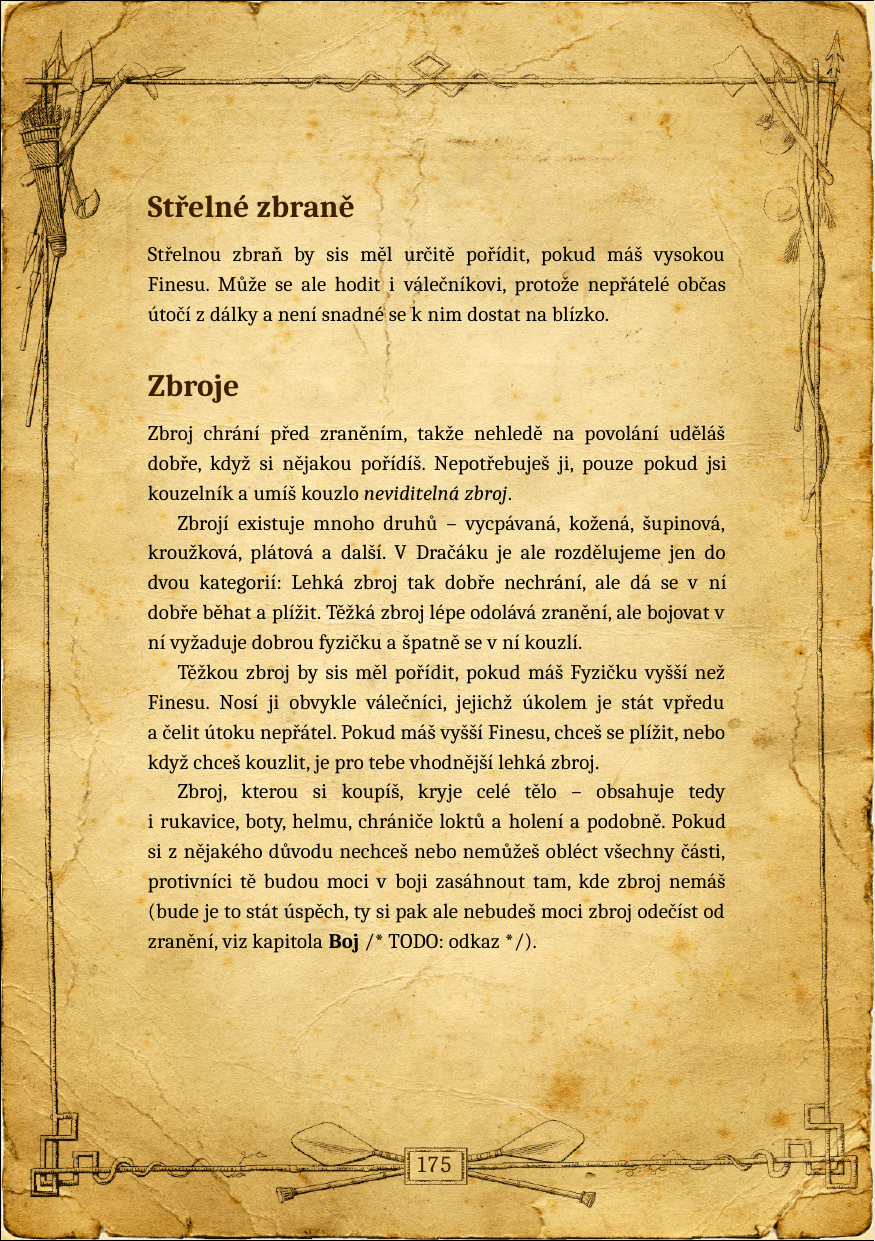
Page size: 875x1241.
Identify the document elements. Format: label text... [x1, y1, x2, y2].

text Střelnou zbraň by sis měl určitě pořídit, pokud máš vysokou Finesu. Může se ale hodit i⁠ válečníkovi, protože nepřátelé občas útočí z⁠ dálky a⁠ není snadné se k⁠ nim dostat na blízko. [148, 243, 726, 326]
subtitle Střelné zbraně [148, 189, 726, 225]
text Zbroj chrání před zraněním, takže nehledě na povolání uděláš dobře, když si nějakou pořídíš. Nepotřebuješ ji, pouze pokud jsi kouzelník a⁠ umíš kouzlo neviditelná zbroj. Zbrojí existuje mnoho druhů – vycpávaná, kožená, šupinová, kroužková, plátová a⁠ další. V⁠ Dračáku je ale rozdělujeme jen do dvou kategorií: Lehká zbroj tak dobře nechrání, ale dá se v⁠ ní dobře běhat a⁠ plížit. Těžká zbroj lépe odolává zranění, ale bojovat v⁠ ní vyžaduje dobrou fyzičku a⁠ špatně se v⁠ ní kouzlí. Těžkou zbroj by sis měl pořídit, pokud máš Fyzičku vyšší než Finesu. Nosí ji obvykle válečníci, jejichž úkolem je stát vpředu a⁠ čelit útoku nepřátel. Pokud máš vyšší Finesu, chceš se plížit, nebo když chceš kouzlit, je pro tebe vhodnější lehká zbroj. Zbroj, kterou si koupíš, kryje celé tělo – obsahuje tedy i⁠ rukavice, boty, helmu, chrániče loktů a⁠ holení a⁠ podobně. Pokud si z⁠ nějakého důvodu nechceš nebo nemůžeš obléct všechny části, protivníci tě budou moci v⁠ boji zasáhnout tam, kde zbroj nemáš (bude je to stát úspěch, ty si pak ale nebudeš moci zbroj odečíst od zranění, viz kapitola Boj /* TODO: odkaz */). [148, 421, 726, 954]
subtitle Zbroje [148, 368, 726, 404]
picture [1, 1, 874, 1240]
